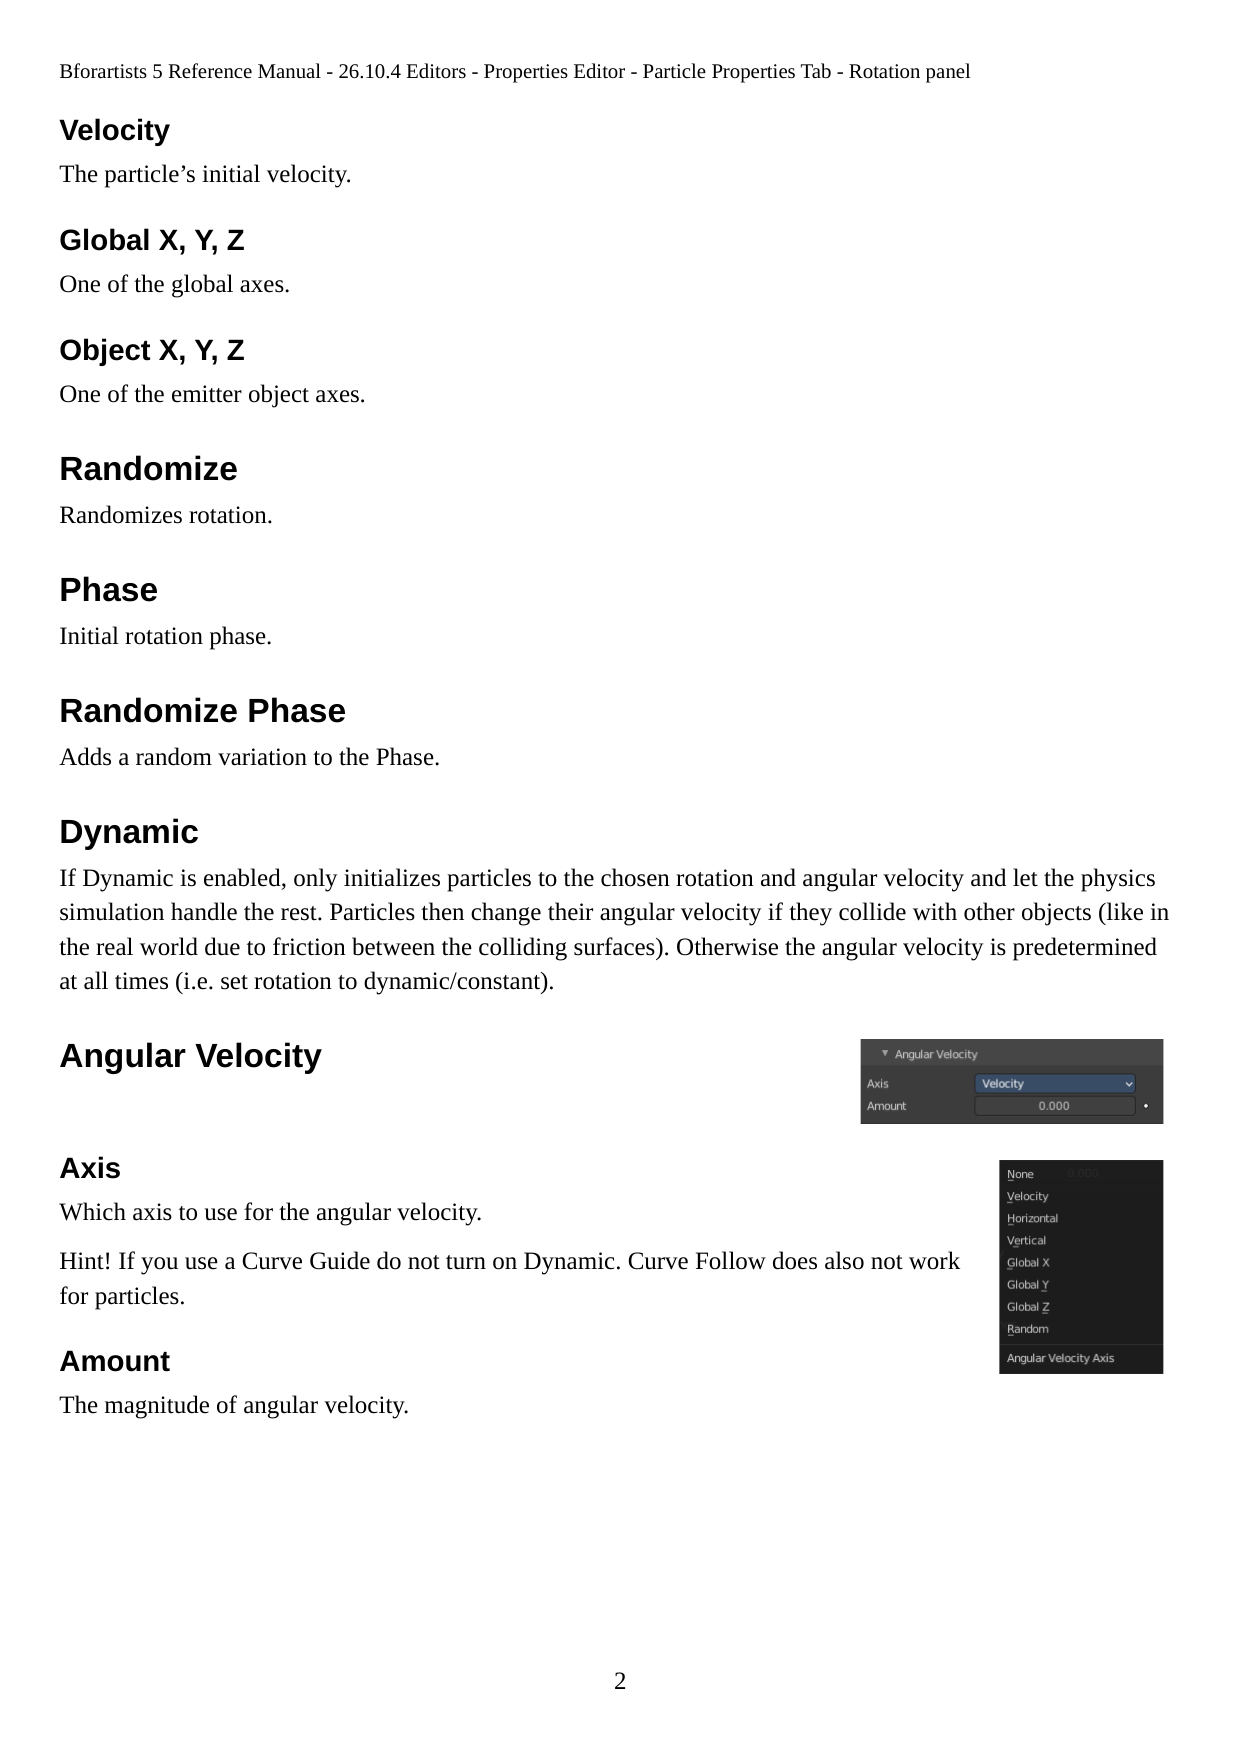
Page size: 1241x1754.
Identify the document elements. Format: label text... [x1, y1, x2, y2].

text The particle’s initial velocity. [59, 159, 1181, 188]
picture [860, 1039, 1164, 1124]
subtitle Amount [59, 1344, 1181, 1378]
text One of the global axes. [59, 269, 1181, 297]
subtitle Axis [59, 1151, 1181, 1185]
text Randomizes rotation. [59, 500, 1181, 528]
text If Dynamic is enabled, only initializes particles to the chosen rotation and angular velocity and let the physics simulation handle the rest. Particles then change their angular velocity if they collide with other objects (like in the real world due to friction between the colliding surfaces). Otherwise the angular velocity is predetermined at all times (i.e. set rotation to dynamic/constant). [59, 863, 1181, 995]
subtitle Global X, Y, Z [59, 222, 1181, 256]
subtitle Dynamic [59, 812, 1181, 850]
text Initial rotation phase. [59, 621, 1181, 649]
subtitle Randomize Phase [59, 691, 1181, 729]
text The magnitude of angular velocity. [59, 1391, 1181, 1419]
text One of the emitter object axes. [59, 379, 1181, 407]
subtitle Velocity [59, 113, 1181, 146]
picture [999, 1160, 1164, 1374]
subtitle Phase [59, 569, 1181, 608]
subtitle Object X, Y, Z [59, 332, 1181, 366]
subtitle Randomize [59, 448, 1181, 487]
subtitle Angular Velocity [59, 1036, 1181, 1075]
text Which axis to use for the angular velocity. [59, 1197, 999, 1226]
text Hint! If you use a Curve Guide do not turn on Dynamic. Curve Follow does also not work for particles. [59, 1246, 999, 1309]
text Adds a random variation to the Phase. [59, 742, 1181, 771]
